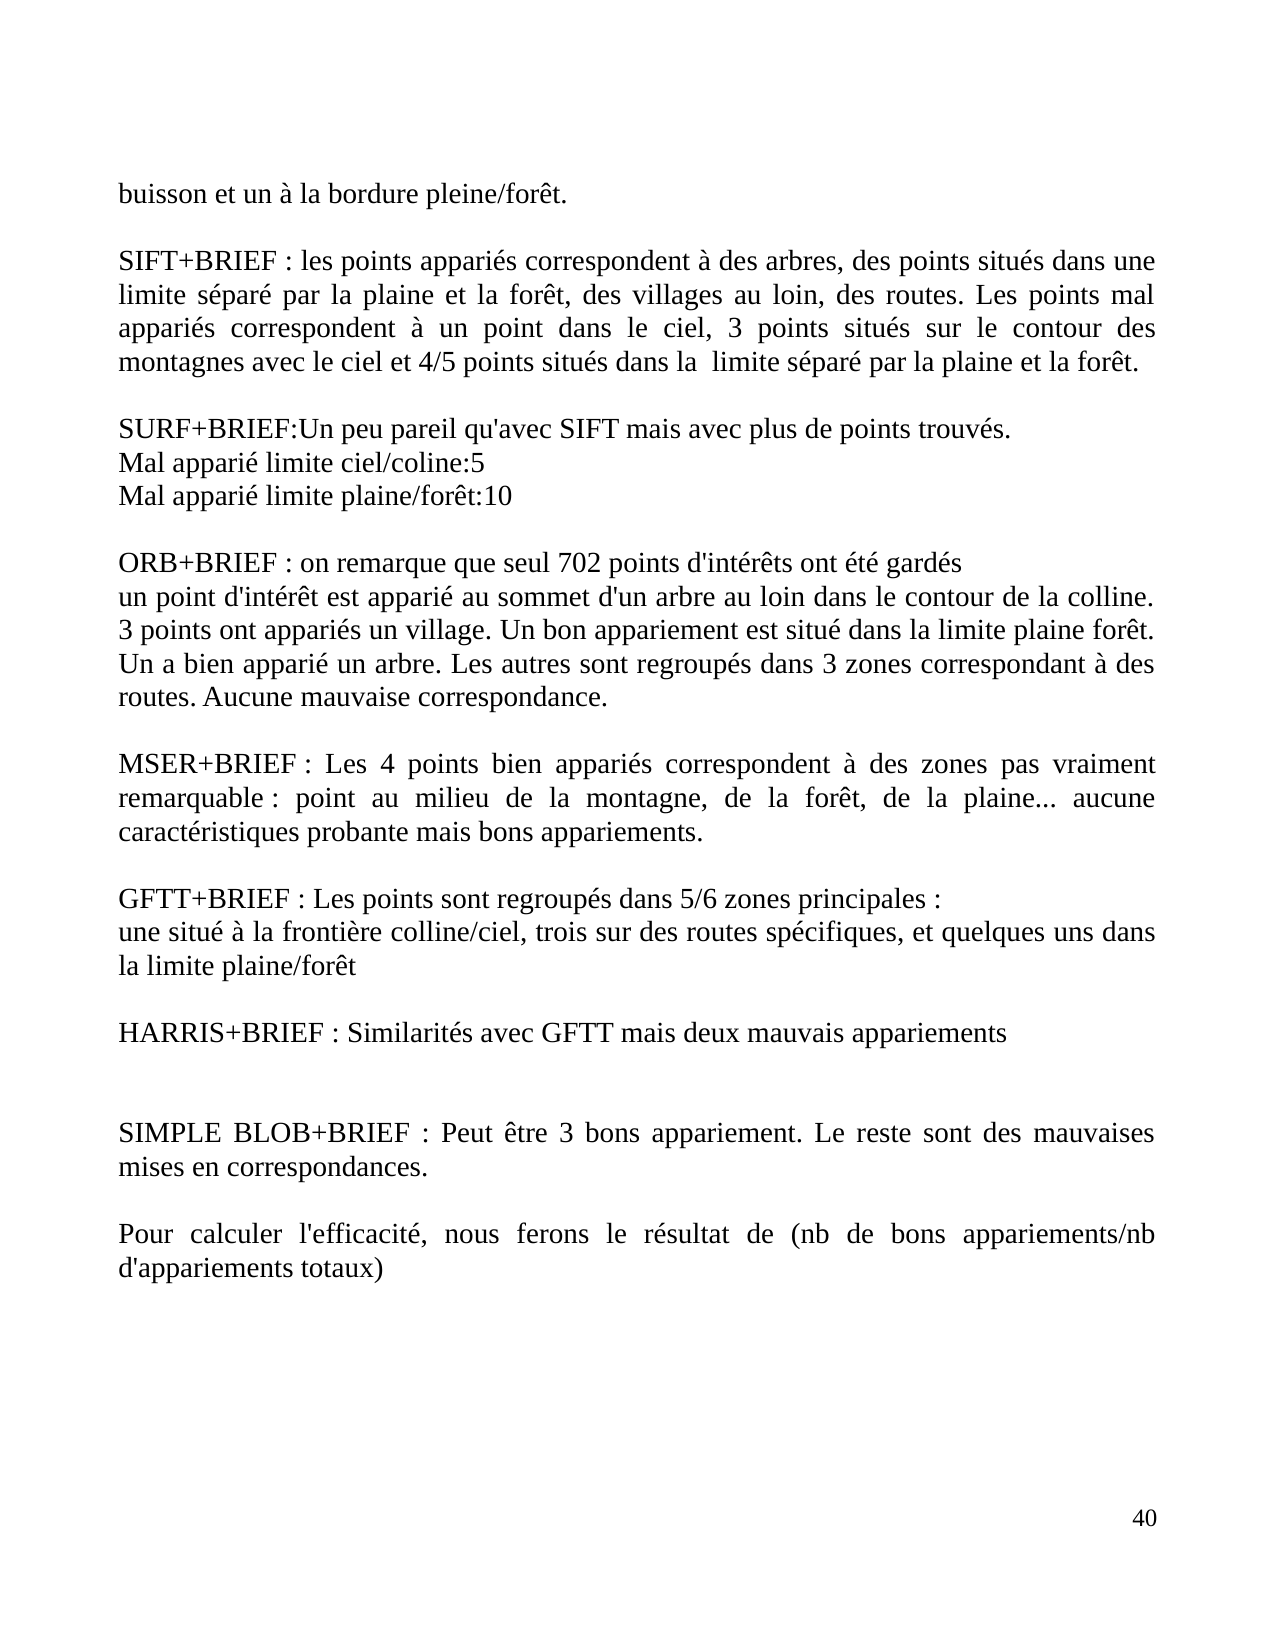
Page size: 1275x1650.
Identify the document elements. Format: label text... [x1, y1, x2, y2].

text SURF+BRIEF:Un peu pareil qu'avec SIFT mais avec plus de points trouvés. [118, 411, 1157, 445]
text MSER+BRIEF : Les 4 points bien appariés correspondent à des zones pas vraiment remarquable : point au milieu de la montagne, de la forêt, de la plaine... aucune caractéristiques probante mais bons appariements. [118, 747, 1157, 847]
text buisson et un à la bordure pleine/forêt. [118, 176, 1157, 210]
text Pour calculer l'efficacité, nous ferons le résultat de (nb de bons appariements/nb d'appariements totaux) [118, 1216, 1157, 1283]
text un point d'intérêt est apparié au sommet d'un arbre au loin dans le contour de la colline. 3 points ont appariés un village. Un bon appariement est situé dans la limite plaine forêt. Un a bien apparié un arbre. Les autres sont regroupés dans 3 zones correspondant à des routes. Aucune mauvaise correspondance. [118, 579, 1157, 713]
text SIMPLE BLOB+BRIEF : Peut être 3 bons appariement. Le reste sont des mauvaises mises en correspondances. [118, 1116, 1157, 1183]
text Mal apparié limite ciel/coline:5 [118, 445, 1157, 478]
text une situé à la frontière colline/ciel, trois sur des routes spécifiques, et quelques uns dans la limite plaine/forêt [118, 914, 1157, 981]
text SIFT+BRIEF : les points appariés correspondent à des arbres, des points situés dans une limite séparé par la plaine et la forêt, des villages au loin, des routes. Les points mal appariés correspondent à un point dans le ciel, 3 points situés sur le contour des montagnes avec le ciel et 4/5 points situés dans la limite séparé par la plaine et la forêt. [118, 243, 1157, 378]
text ORB+BRIEF : on remarque que seul 702 points d'intérêts ont été gardés [118, 545, 1157, 579]
text Mal apparié limite plaine/forêt:10 [118, 478, 1157, 512]
text HARRIS+BRIEF : Similarités avec GFTT mais deux mauvais appariements [118, 1015, 1157, 1048]
text GFTT+BRIEF : Les points sont regroupés dans 5/6 zones principales : [118, 881, 1157, 914]
